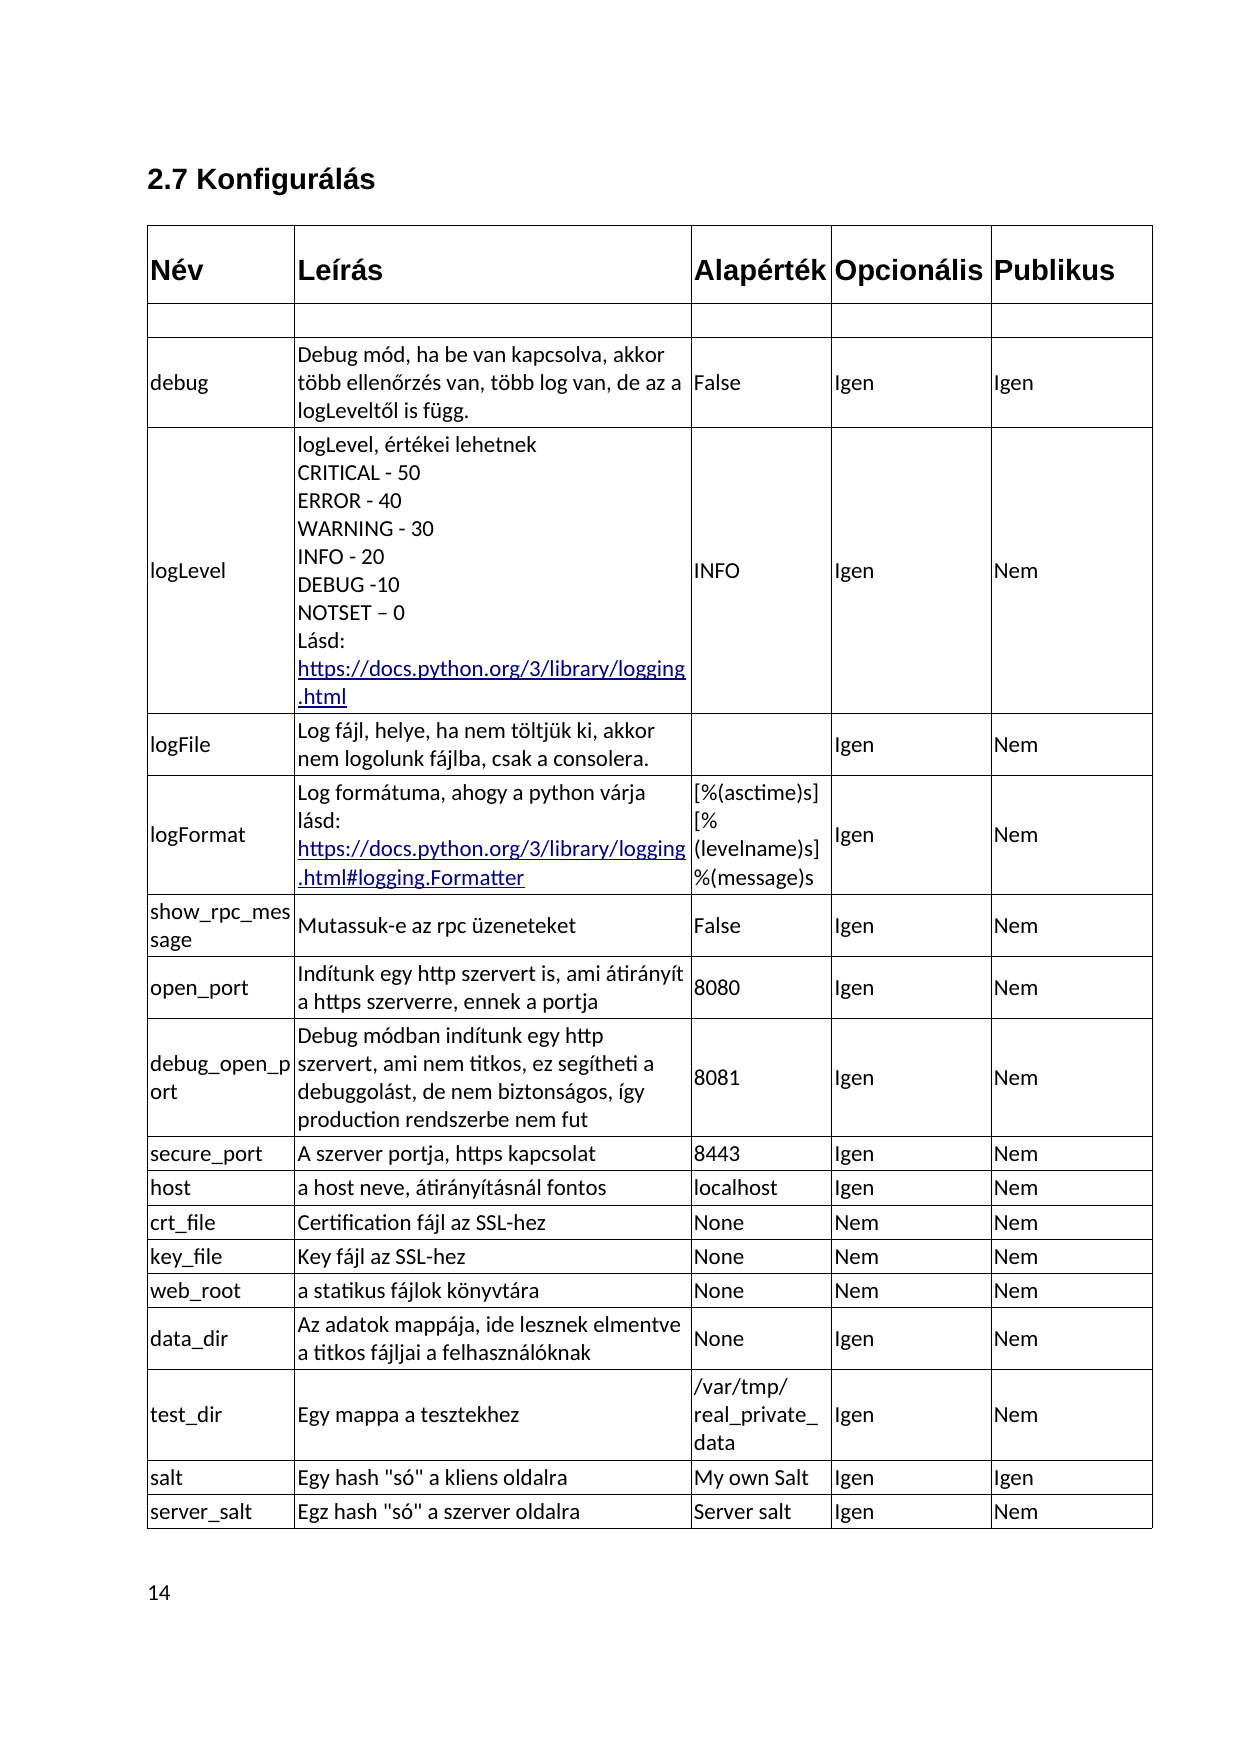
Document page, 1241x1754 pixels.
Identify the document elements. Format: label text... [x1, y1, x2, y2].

table_cell data_dir [148, 1308, 294, 1369]
table_cell Nem [992, 1308, 1152, 1369]
table_cell Igen [832, 1171, 991, 1204]
table_cell Egz hash "só" a szerver oldalra [295, 1495, 691, 1528]
table_cell open_port [148, 957, 294, 1018]
table_cell Nem [992, 895, 1152, 956]
table_cell Igen [832, 714, 991, 775]
table_header Név [148, 226, 294, 302]
table_cell Debug módban indítunk egy http szervert, ami nem titkos, ez segítheti a debuggolást, de nem biztonságos, így production rendszerbe nem fut [295, 1019, 691, 1136]
table_cell Certification fájl az SSL-hez [295, 1206, 691, 1239]
table_cell [992, 304, 1152, 337]
table_cell None [692, 1240, 831, 1273]
table_cell Nem [992, 714, 1152, 775]
table_cell Igen [832, 1495, 991, 1528]
table_cell logLevel [148, 428, 294, 713]
table_cell web_root [148, 1274, 294, 1307]
table_cell None [692, 1308, 831, 1369]
table_cell Az adatok mappája, ide lesznek elmentve a titkos fájljai a felhasználóknak [295, 1308, 691, 1369]
table_cell logFile [148, 714, 294, 775]
table_cell localhost [692, 1171, 831, 1204]
table_cell Igen [832, 1461, 991, 1494]
table_cell logFormat [148, 776, 294, 894]
table_cell a host neve, átirányításnál fontos [295, 1171, 691, 1204]
table_cell Egy mappa a tesztekhez [295, 1370, 691, 1459]
table_cell Debug mód, ha be van kapcsolva, akkor több ellenőrzés van, több log van, de az a logLeveltől is függ. [295, 338, 691, 427]
table_cell Nem [992, 1137, 1152, 1170]
table_cell test_dir [148, 1370, 294, 1459]
table_cell Igen [832, 428, 991, 713]
table_cell None [692, 1206, 831, 1239]
table_cell Egy hash "só" a kliens oldalra [295, 1461, 691, 1494]
table_cell Igen [832, 338, 991, 427]
table_cell [295, 304, 691, 337]
table_cell None [692, 1274, 831, 1307]
table_cell Igen [832, 895, 991, 956]
table_cell 8080 [692, 957, 831, 1018]
table_cell Nem [832, 1274, 991, 1307]
table_cell Nem [992, 1370, 1152, 1459]
table_cell Igen [832, 957, 991, 1018]
table_cell Log fájl, helye, ha nem töltjük ki, akkor nem logolunk fájlba, csak a consolera. [295, 714, 691, 775]
table_cell Igen [832, 1308, 991, 1369]
table_cell key_file [148, 1240, 294, 1273]
table_cell [832, 304, 991, 337]
table_cell Nem [992, 1495, 1152, 1528]
table_cell Nem [992, 1274, 1152, 1307]
table_cell 8443 [692, 1137, 831, 1170]
table_cell debug [148, 338, 294, 427]
table_cell Log formátuma, ahogy a python várja lásd: https://docs.python.org/3/library/logging.html#logging.Formatter [295, 776, 691, 894]
table_header Opcionális [832, 226, 991, 302]
table_cell show_rpc_message [148, 895, 294, 956]
table_cell Nem [832, 1206, 991, 1239]
table_cell Igen [832, 1370, 991, 1459]
table_cell Igen [832, 776, 991, 894]
table_cell Nem [992, 776, 1152, 894]
table_cell Nem [832, 1240, 991, 1273]
table_cell Igen [992, 338, 1152, 427]
table_cell crt_file [148, 1206, 294, 1239]
table_cell Nem [992, 1171, 1152, 1204]
table_cell My own Salt [692, 1461, 831, 1494]
table_cell False [692, 895, 831, 956]
table_cell [692, 714, 831, 775]
table_cell Nem [992, 957, 1152, 1018]
table_cell [692, 304, 831, 337]
table_cell debug_open_port [148, 1019, 294, 1136]
table_cell 8081 [692, 1019, 831, 1136]
table_cell INFO [692, 428, 831, 713]
table_cell [%(asctime)s][%(levelname)s] %(message)s [692, 776, 831, 894]
table_cell Nem [992, 1206, 1152, 1239]
table_cell salt [148, 1461, 294, 1494]
table_cell Igen [832, 1137, 991, 1170]
table_cell False [692, 338, 831, 427]
table_cell /var/tmp/real_private_data [692, 1370, 831, 1459]
table_cell Igen [832, 1019, 991, 1136]
table_cell host [148, 1171, 294, 1204]
table_cell logLevel, értékei lehetnek CRITICAL - 50 ERROR - 40 WARNING - 30 INFO - 20 DEBUG -10 NOTSET – 0 Lásd: https://docs.python.org/3/library/logging.html [295, 428, 691, 713]
table_cell Nem [992, 1019, 1152, 1136]
table_cell A szerver portja, https kapcsolat [295, 1137, 691, 1170]
table_header Alapérték [692, 226, 831, 302]
table_cell Nem [992, 1240, 1152, 1273]
table_header Leírás [295, 226, 691, 302]
table_cell a statikus fájlok könyvtára [295, 1274, 691, 1307]
table_cell Server salt [692, 1495, 831, 1528]
table_cell server_salt [148, 1495, 294, 1528]
table_cell Igen [992, 1461, 1152, 1494]
table_cell Indítunk egy http szervert is, ami átirányít a https szerverre, ennek a portja [295, 957, 691, 1018]
table_cell Nem [992, 428, 1152, 713]
table_cell Key fájl az SSL-hez [295, 1240, 691, 1273]
table_cell [148, 304, 294, 337]
table_header Publikus [992, 226, 1152, 302]
table_cell secure_port [148, 1137, 294, 1170]
table_cell Mutassuk-e az rpc üzeneteket [295, 895, 691, 956]
